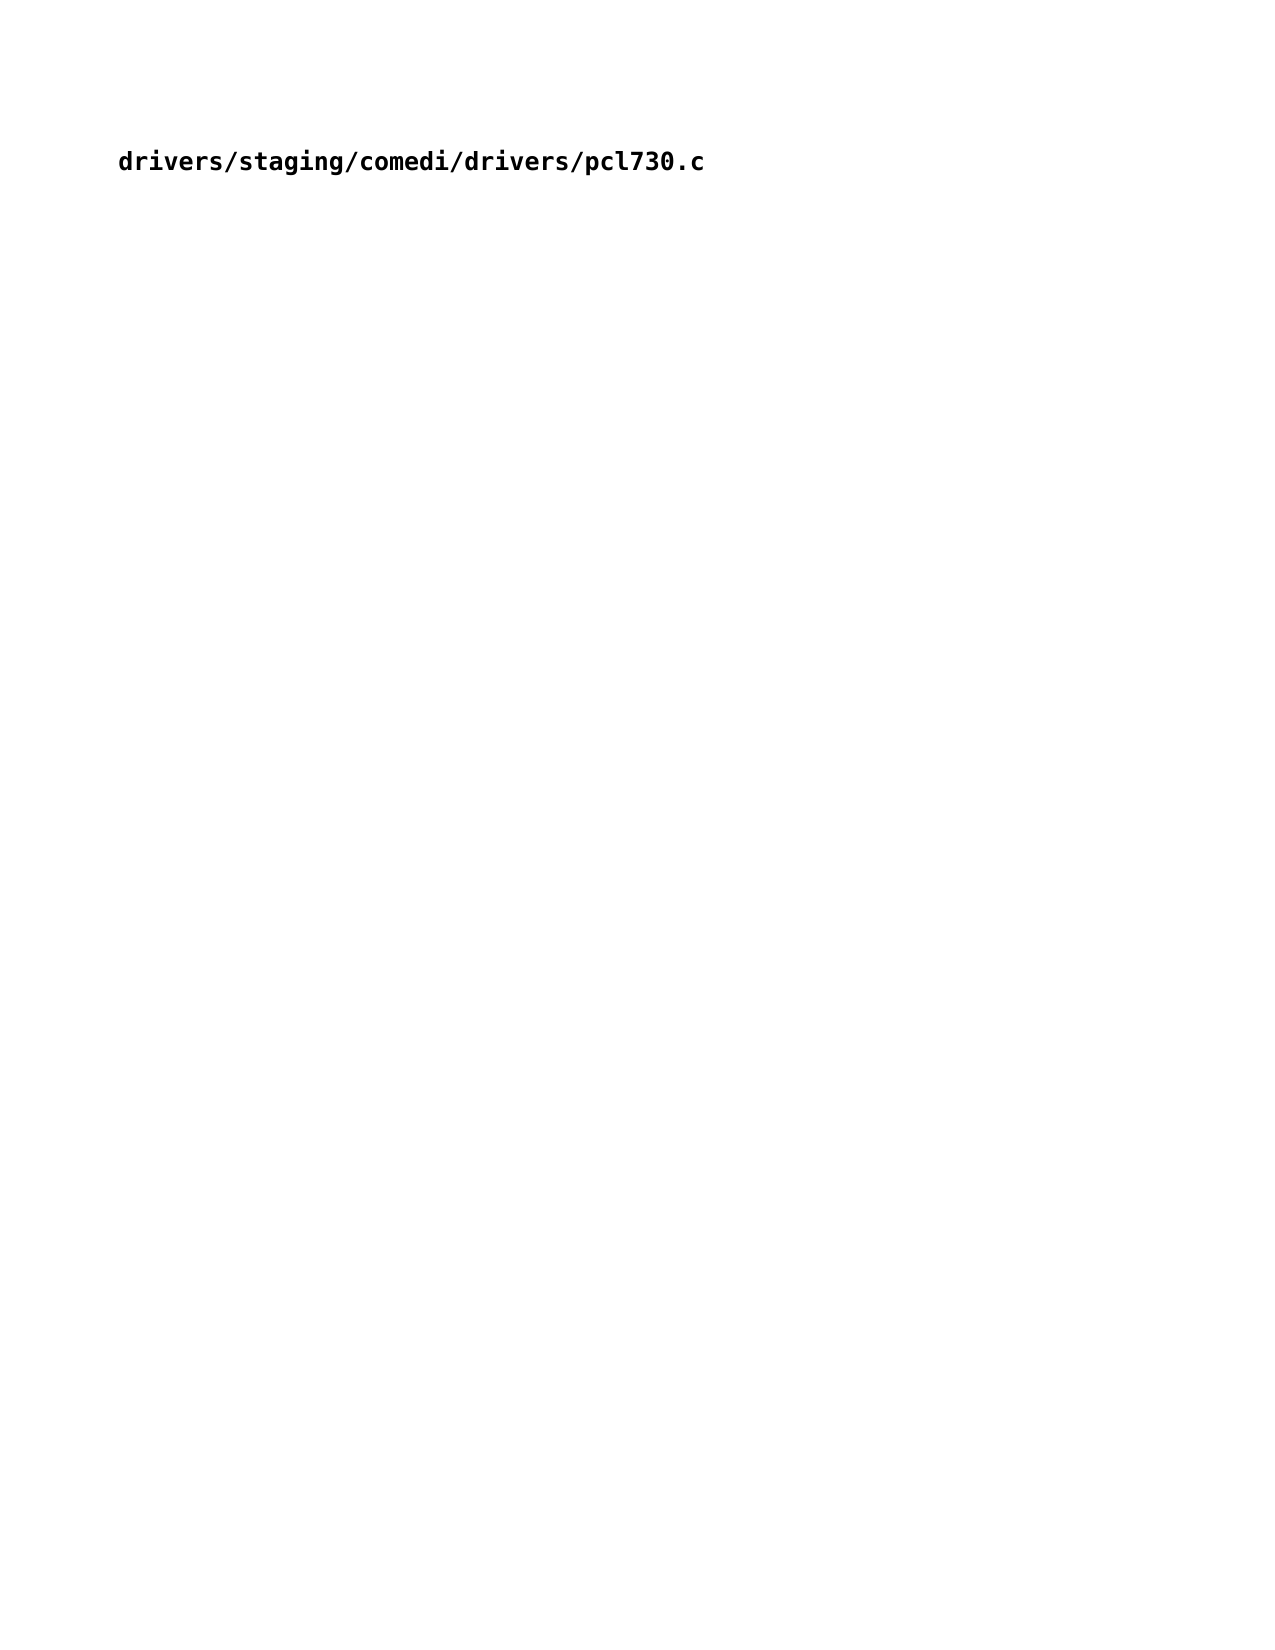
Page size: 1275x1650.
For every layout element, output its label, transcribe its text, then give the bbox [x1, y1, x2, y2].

text drivers/staging/comedi/drivers/pcl730.c [118, 147, 1157, 176]
